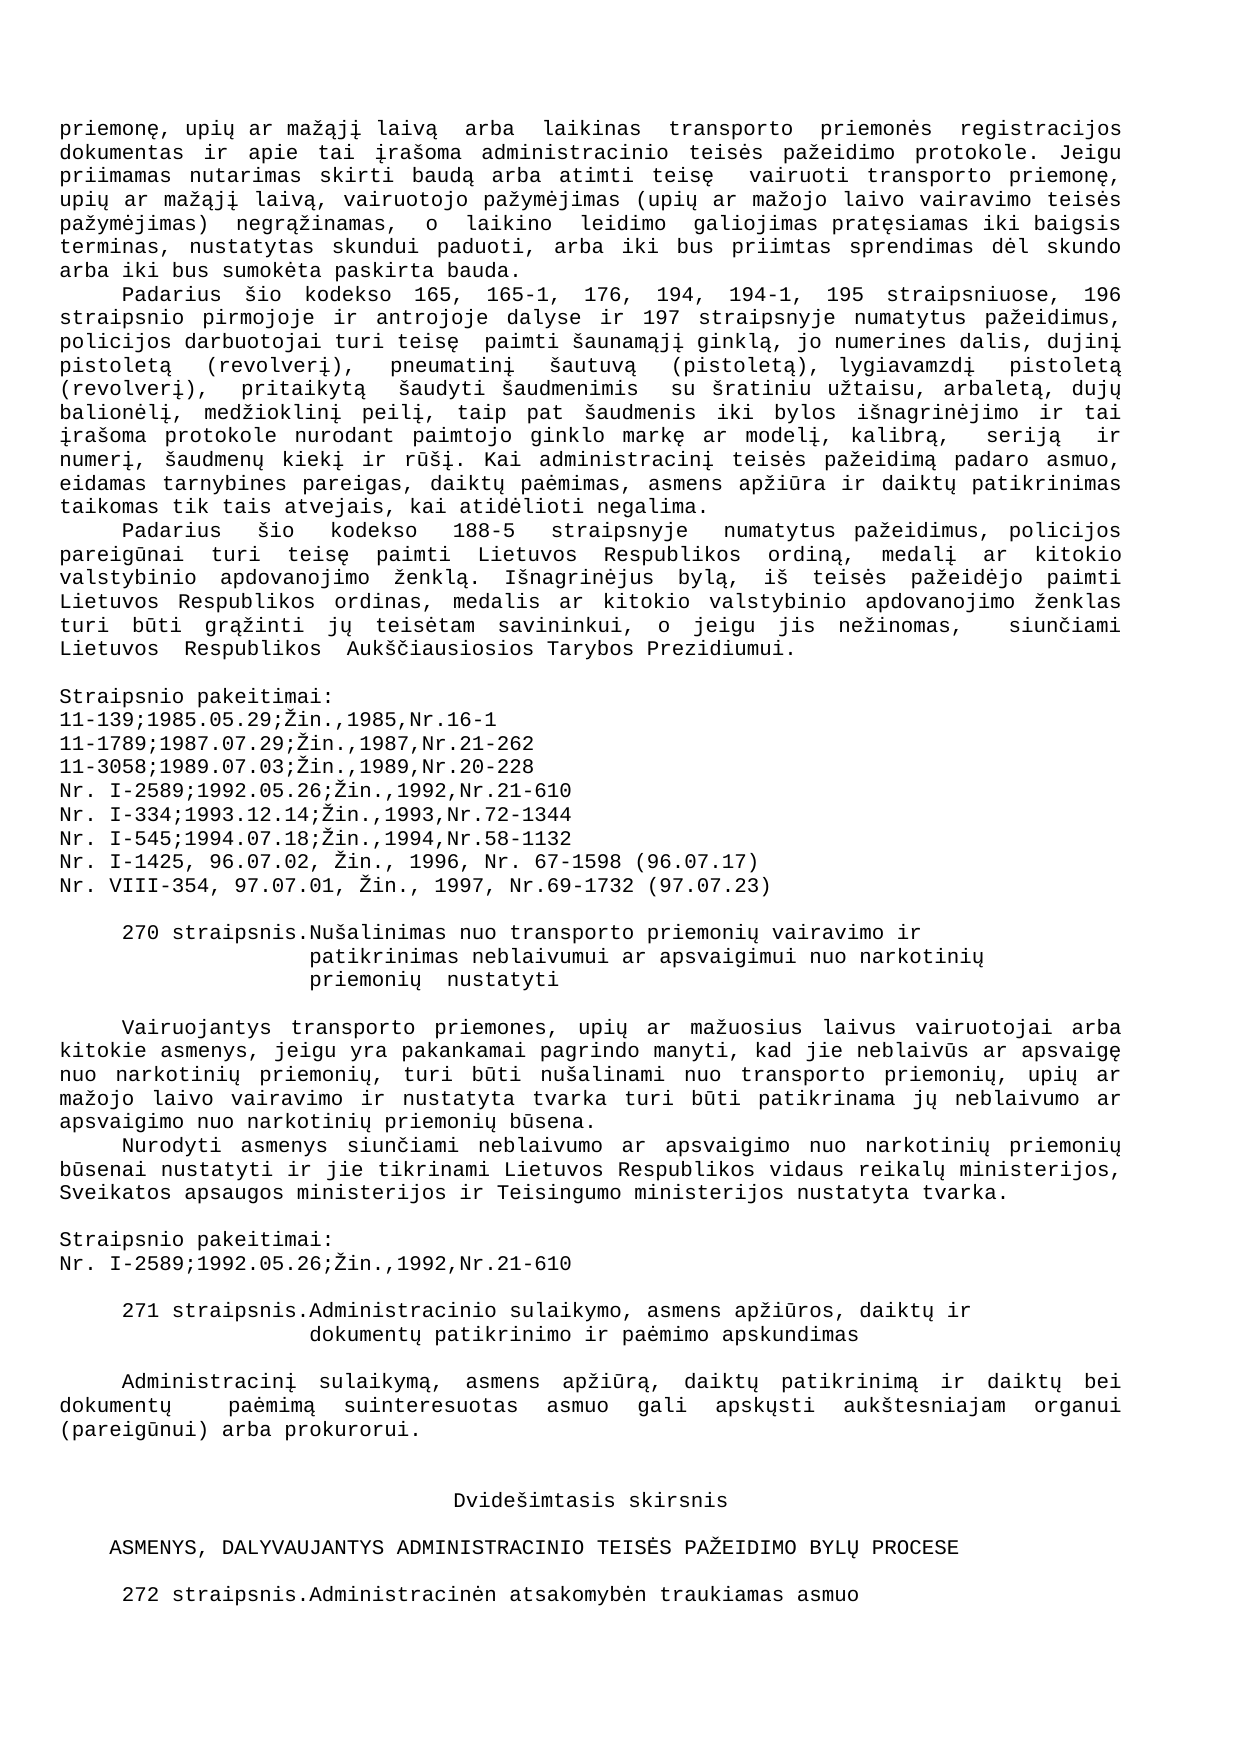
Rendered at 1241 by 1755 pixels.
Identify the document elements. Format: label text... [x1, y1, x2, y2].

text 11-139;1985.05.29;Žin.,1985,Nr.16-1 [59, 709, 1122, 733]
text ASMENYS, DALYVAUJANTYS ADMINISTRACINIO TEISĖS PAŽEIDIMO BYLŲ PROCESE [59, 1537, 1122, 1561]
text Nr. VIII-354, 97.07.01, Žin., 1997, Nr.69-1732 (97.07.23) [59, 875, 1122, 898]
text Nr. I-2589;1992.05.26;Žin.,1992,Nr.21-610 [59, 1253, 1122, 1277]
text Straipsnio pakeitimai: [59, 686, 1122, 709]
text Nr. I-1425, 96.07.02, Žin., 1996, Nr. 67-1598 (96.07.17) [59, 851, 1122, 875]
text 272 straipsnis.Administracinėn atsakomybėn traukiamas asmuo [59, 1584, 1122, 1608]
text Nurodyti asmenys siunčiami neblaivumo ar apsvaigimo nuo narkotinių priemonių būsenai nustatyti ir jie tikrinami Lietuvos Respublikos vidaus reikalų ministerijos, Sveikatos apsaugos ministerijos ir Teisingumo ministerijos nustatyta tvarka. [59, 1135, 1122, 1206]
text 11-3058;1989.07.03;Žin.,1989,Nr.20-228 [59, 757, 1122, 780]
text Nr. I-545;1994.07.18;Žin.,1994,Nr.58-1132 [59, 827, 1122, 851]
text Padarius šio kodekso 165, 165-1, 176, 194, 194-1, 195 straipsniuose, 196 straipsnio pirmojoje ir antrojoje dalyse ir 197 straipsnyje numatytus pažeidimus, policijos darbuotojai turi teisę paimti šaunamąjį ginklą, jo numerines dalis, dujinį pistoletą (revolverį), pneumatinį šautuvą (pistoletą), lygiavamzdį pistoletą (revolverį), pritaikytą šaudyti šaudmenimis su šratiniu užtaisu, arbaletą, dujų balionėlį, medžioklinį peilį, taip pat šaudmenis iki bylos išnagrinėjimo ir tai įrašoma protokole nurodant paimtojo ginklo markę ar modelį, kalibrą, seriją ir numerį, šaudmenų kiekį ir rūšį. Kai administracinį teisės pažeidimą padaro asmuo, eidamas tarnybines pareigas, daiktų paėmimas, asmens apžiūra ir daiktų patikrinimas taikomas tik tais atvejais, kai atidėlioti negalima. [59, 284, 1122, 520]
text Padarius šio kodekso 188-5 straipsnyje numatytus pažeidimus, policijos pareigūnai turi teisę paimti Lietuvos Respublikos ordiną, medalį ar kitokio valstybinio apdovanojimo ženklą. Išnagrinėjus bylą, iš teisės pažeidėjo paimti Lietuvos Respublikos ordinas, medalis ar kitokio valstybinio apdovanojimo ženklas turi būti grąžinti jų teisėtam savininkui, o jeigu jis nežinomas, siunčiami Lietuvos Respublikos Aukščiausiosios Tarybos Prezidiumui. [59, 520, 1122, 662]
text priemonę, upių ar mažąjį laivą arba laikinas transporto priemonės registracijos dokumentas ir apie tai įrašoma administracinio teisės pažeidimo protokole. Jeigu priimamas nutarimas skirti baudą arba atimti teisę vairuoti transporto priemonę, upių ar mažąjį laivą, vairuotojo pažymėjimas (upių ar mažojo laivo vairavimo teisės pažymėjimas) negrąžinamas, o laikino leidimo galiojimas pratęsiamas iki baigsis terminas, nustatytas skundui paduoti, arba iki bus priimtas sprendimas dėl skundo arba iki bus sumokėta paskirta bauda. [59, 118, 1122, 284]
text Straipsnio pakeitimai: [59, 1229, 1122, 1253]
text Administracinį sulaikymą, asmens apžiūrą, daiktų patikrinimą ir daiktų bei dokumentų paėmimą suinteresuotas asmuo gali apskųsti aukštesniajam organui (pareigūnui) arba prokurorui. [59, 1371, 1122, 1442]
text patikrinimas neblaivumui ar apsvaigimui nuo narkotinių [59, 946, 1122, 969]
text dokumentų patikrinimo ir paėmimo apskundimas [59, 1324, 1122, 1348]
text Vairuojantys transporto priemones, upių ar mažuosius laivus vairuotojai arba kitokie asmenys, jeigu yra pakankamai pagrindo manyti, kad jie neblaivūs ar apsvaigę nuo narkotinių priemonių, turi būti nušalinami nuo transporto priemonių, upių ar mažojo laivo vairavimo ir nustatyta tvarka turi būti patikrinama jų neblaivumo ar apsvaigimo nuo narkotinių priemonių būsena. [59, 1017, 1122, 1135]
text Nr. I-334;1993.12.14;Žin.,1993,Nr.72-1344 [59, 804, 1122, 827]
text Dvidešimtasis skirsnis [59, 1489, 1122, 1513]
text 270 straipsnis.Nušalinimas nuo transporto priemonių vairavimo ir [59, 922, 1122, 946]
text priemonių nustatyti [59, 969, 1122, 993]
text Nr. I-2589;1992.05.26;Žin.,1992,Nr.21-610 [59, 780, 1122, 804]
text 11-1789;1987.07.29;Žin.,1987,Nr.21-262 [59, 733, 1122, 757]
text 271 straipsnis.Administracinio sulaikymo, asmens apžiūros, daiktų ir [59, 1300, 1122, 1324]
